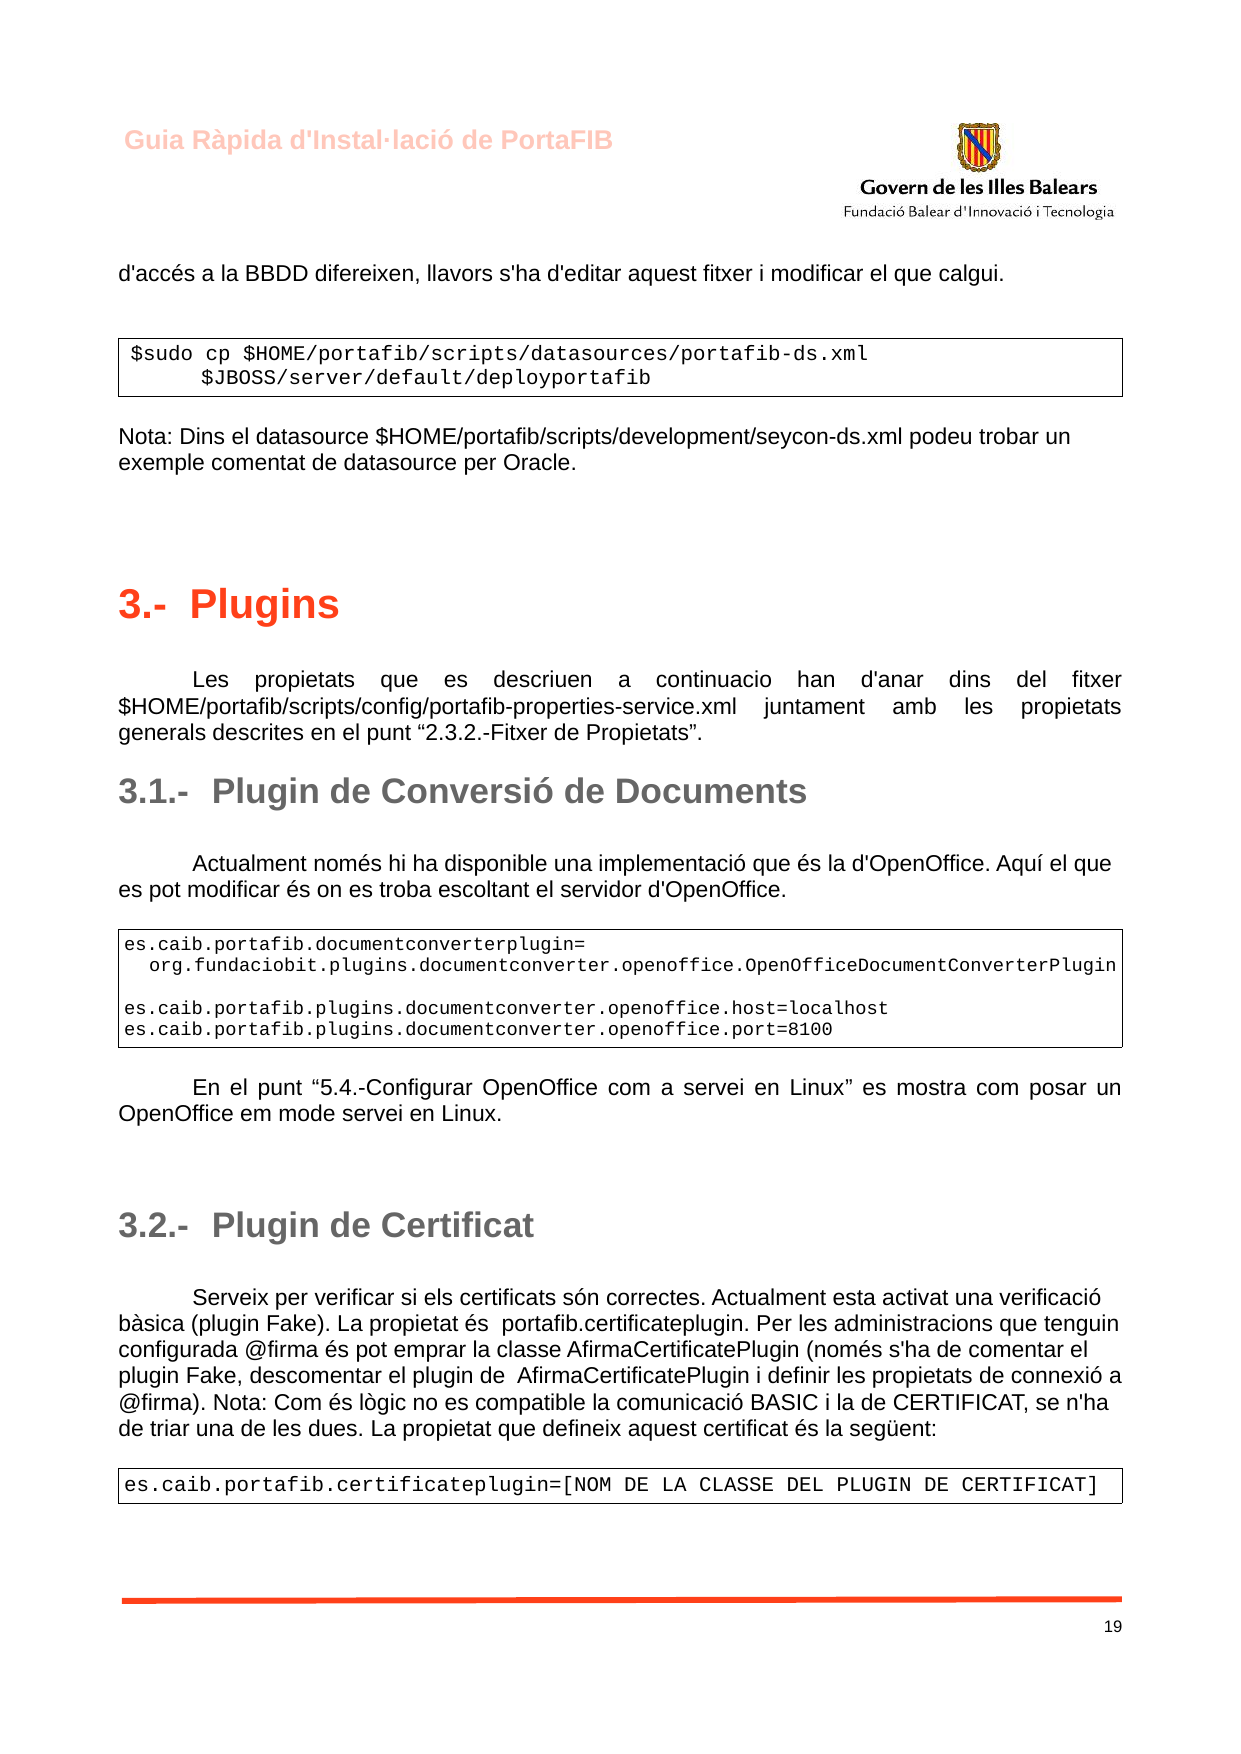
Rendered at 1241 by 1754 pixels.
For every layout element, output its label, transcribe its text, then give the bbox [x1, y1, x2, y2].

table_header es.caib.portafib.documentconverterplugin= org.fundaciobit.plugins.documentconverter.openoffice.OpenOfficeDocumentConverterPlugin es.caib.portafib.plugins.documentconverter.openoffice.host=localhost es.caib.portafib.plugins.documentconverter.openoffice.port=8100 [119, 930, 1122, 1047]
text En el punt “5.4.-Configurar OpenOffice com a servei en Linux” es mostra com posar un OpenOffice em mode servei en Linux. [118, 1073, 1122, 1126]
text d'accés a la BBDD difereixen, llavors s'ha d'editar aquest fitxer i modificar el que calgui. [118, 260, 1122, 286]
text Les propietats que es descriuen a continuacio han d'anar dins del fitxer $HOME/portafib/scripts/config/portafib-properties-service.xml juntament amb les propietats generals descrites en el punt “2.3.2.-Fitxer de Propietats”. [118, 666, 1122, 746]
picture [840, 123, 1117, 220]
text Actualment només hi ha disponible una implementació que és la d'OpenOffice. Aquí el que es pot modificar és on es troba escoltant el servidor d'OpenOffice. [118, 850, 1122, 903]
table_header $sudo cp $HOME/portafib/scripts/datasources/portafib-ds.xml $JBOSS/server/default/deployportafib [119, 339, 1122, 396]
subtitle Plugin de Certificat [118, 1204, 1122, 1244]
subtitle Plugins [118, 580, 1122, 628]
text Serveix per verificar si els certificats són correctes. Actualment esta activat una verificació bàsica (plugin Fake). La propietat és portafib.certificateplugin. Per les administracions que tenguin configurada @firma és pot emprar la classe AfirmaCertificatePlugin (només s'ha de comentar el plugin Fake, descomentar el plugin de AfirmaCertificatePlugin i definir les propietats de connexió a @firma). Nota: Com és lògic no es compatible la comunicació BASIC i la de CERTIFICAT, se n'ha de triar una de les dues. La propietat que defineix aquest certificat és la següent: [118, 1283, 1122, 1442]
table_header es.caib.portafib.certificateplugin=[NOM DE LA CLASSE DEL PLUGIN DE CERTIFICAT] [119, 1469, 1122, 1503]
subtitle Plugin de Conversió de Documents [118, 771, 1122, 811]
text Nota: Dins el datasource $HOME/portafib/scripts/development/seycon-ds.xml podeu trobar un exemple comentat de datasource per Oracle. [118, 423, 1122, 476]
